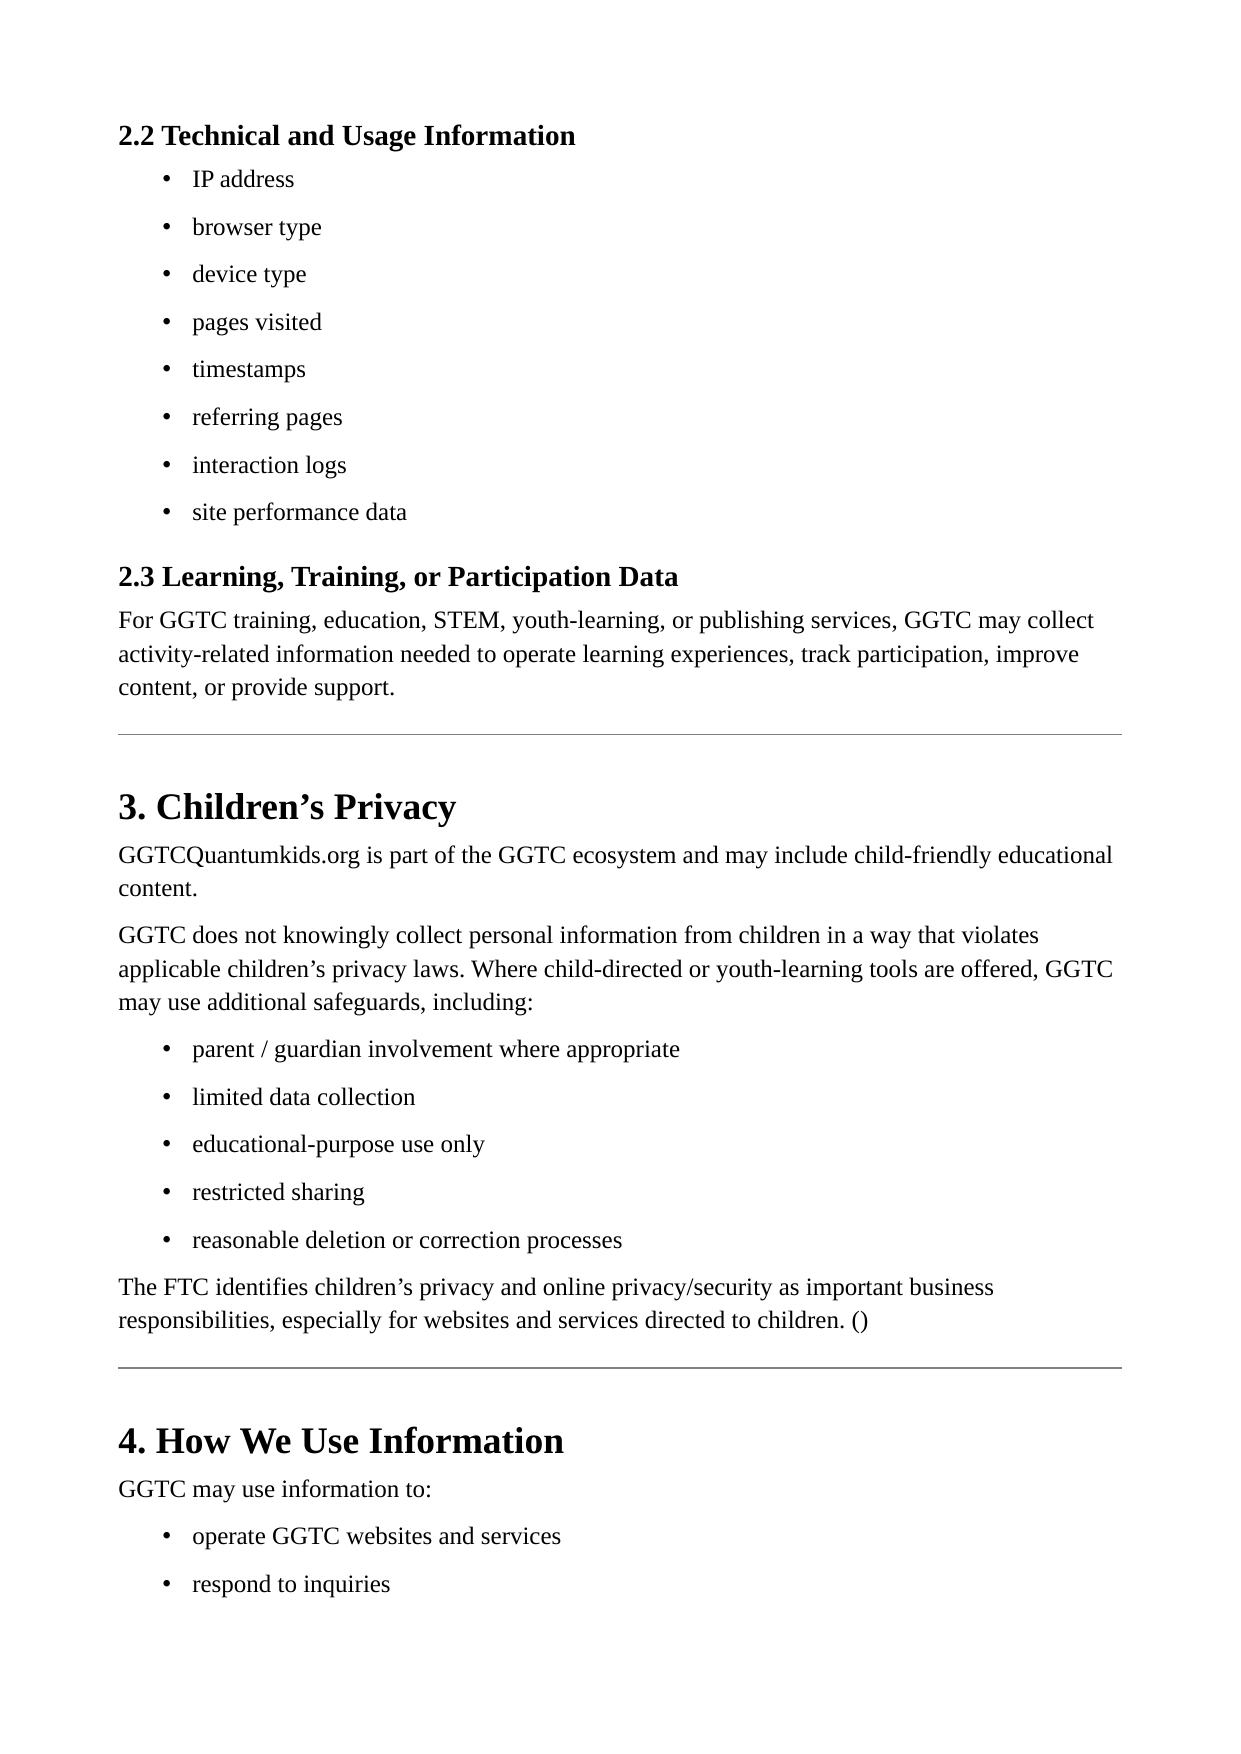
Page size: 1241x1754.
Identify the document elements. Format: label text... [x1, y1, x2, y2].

subtitle 2.2 Technical and Usage Information [118, 118, 1122, 152]
list IP address [162, 164, 1122, 193]
subtitle 2.3 Learning, Training, or Participation Data [118, 559, 1122, 593]
list respond to inquiries [162, 1569, 1122, 1598]
list device type [162, 259, 1122, 288]
list operate GGTC websites and services [162, 1521, 1122, 1550]
subtitle 4. How We Use Information [118, 1418, 1122, 1461]
text GGTCQuantumkids.org is part of the GGTC ecosystem and may include child-friendly educational content. [118, 840, 1122, 902]
text GGTC may use information to: [118, 1474, 1122, 1502]
list site performance data [162, 497, 1122, 526]
list restricted sharing [162, 1177, 1122, 1206]
subtitle 3. Children’s Privacy [118, 784, 1122, 827]
text The FTC identifies children’s privacy and online privacy/security as important business responsibilities, especially for websites and services directed to children. () [118, 1272, 1122, 1334]
text GGTC does not knowingly collect personal information from children in a way that violates applicable children’s privacy laws. Where child-directed or youth-learning tools are offered, GGTC may use additional safeguards, including: [118, 921, 1122, 1015]
list educational-purpose use only [162, 1129, 1122, 1158]
list limited data collection [162, 1082, 1122, 1111]
list browser type [162, 212, 1122, 241]
list reasonable deletion or correction processes [162, 1225, 1122, 1253]
list referring pages [162, 402, 1122, 431]
list parent / guardian involvement where appropriate [162, 1034, 1122, 1063]
text For GGTC training, education, STEM, youth-learning, or publishing services, GGTC may collect activity-related information needed to operate learning experiences, track participation, improve content, or provide support. [118, 606, 1122, 700]
list timestamps [162, 354, 1122, 383]
list interaction logs [162, 450, 1122, 478]
list pages visited [162, 307, 1122, 336]
